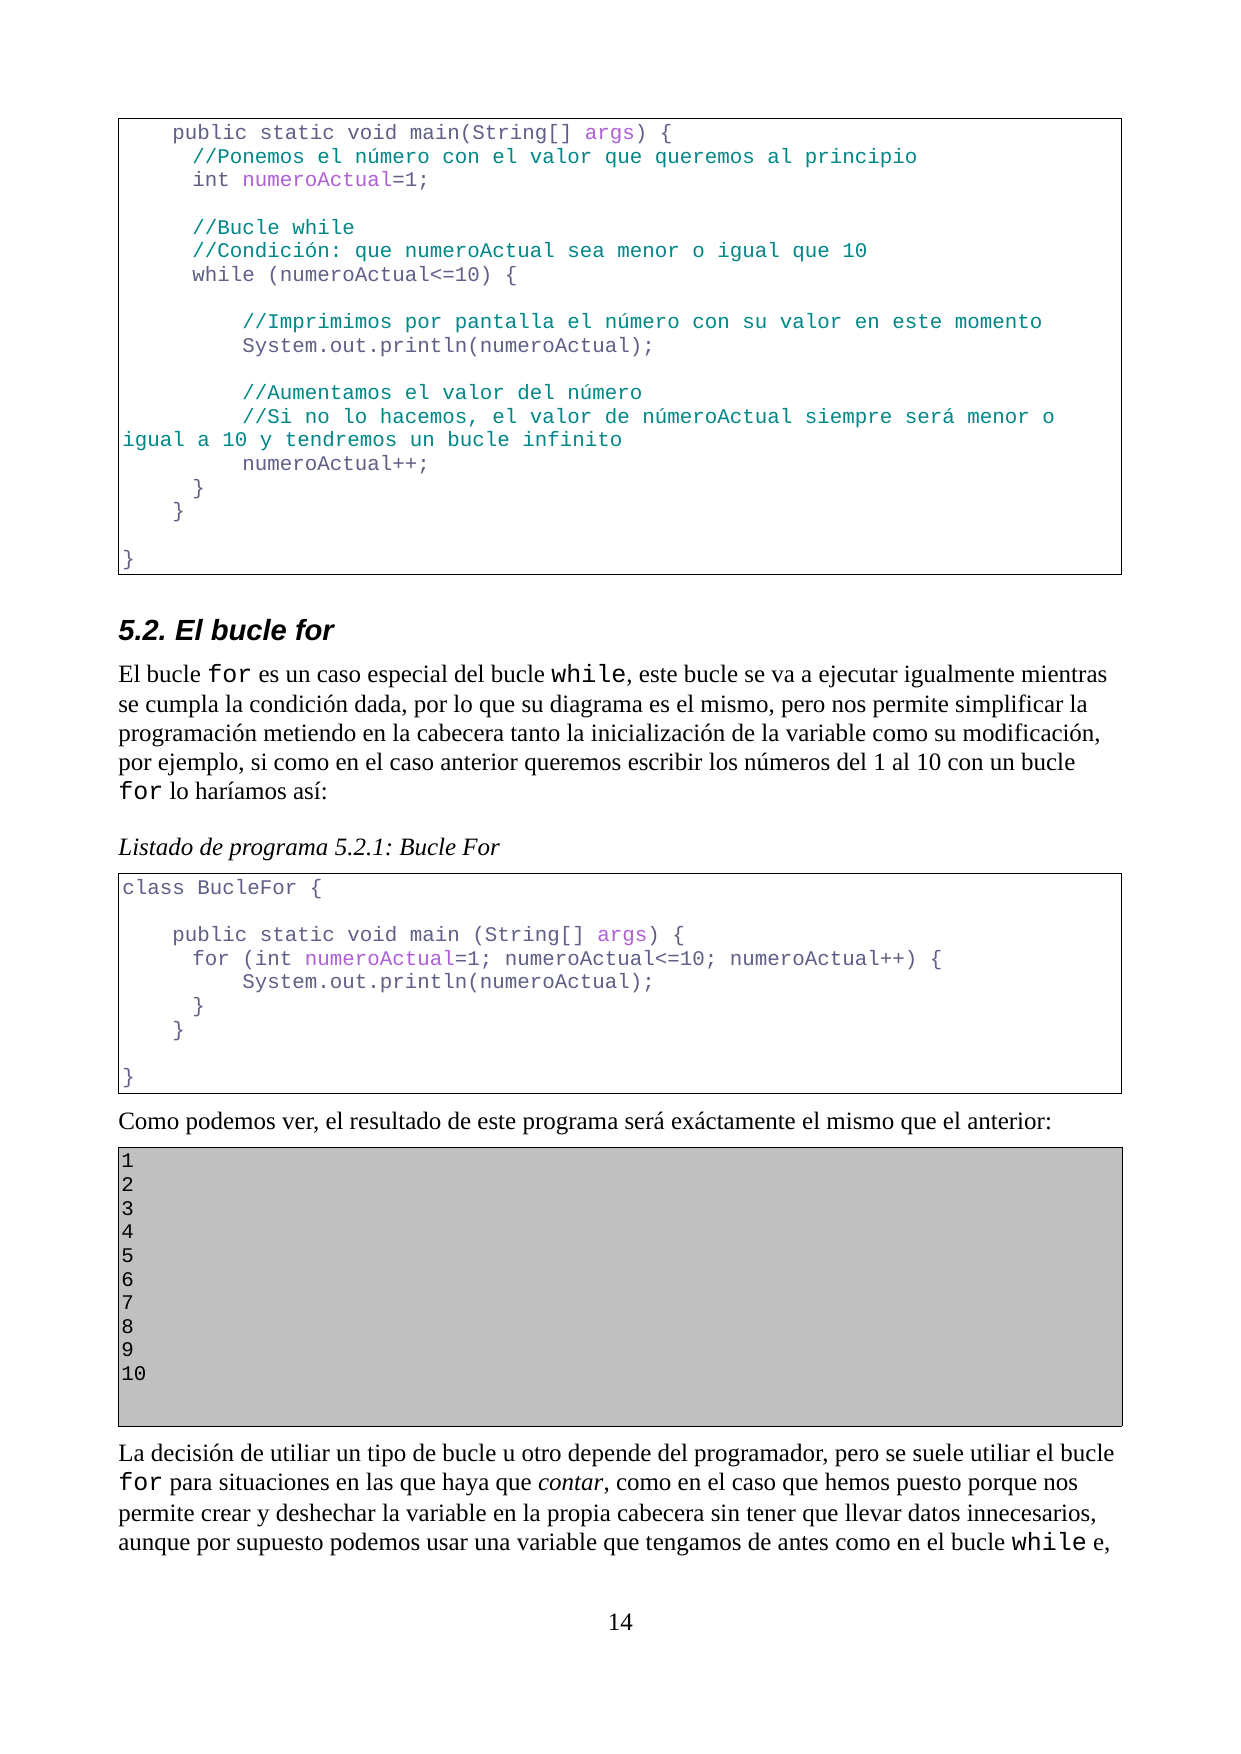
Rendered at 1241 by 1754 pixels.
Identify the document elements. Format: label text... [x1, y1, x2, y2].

text El bucle for es un caso especial del bucle while, este bucle se va a ejecutar igualmente mientras se cumpla la condición dada, por lo que su diagrama es el mismo, pero nos permite simplificar la programación metiendo en la cabecera tanto la inicialización de la variable como su modificación, por ejemplo, si como en el caso anterior queremos escribir los números del 1 al 10 con un bucle for lo haríamos así: [118, 659, 1122, 807]
list Listado de programa 5.2.1: Bucle For [118, 832, 1122, 860]
text int numeroActual=1; [119, 165, 1121, 189]
text class BucleFor { [119, 874, 1121, 897]
text 4 [119, 1218, 1122, 1242]
text public static void main (String[] args) { [119, 920, 1121, 944]
text System.out.println(numeroActual); [119, 331, 1121, 354]
text 6 [119, 1266, 1122, 1289]
text 5 [119, 1242, 1122, 1266]
text //Imprimimos por pantalla el número con su valor en este momento [119, 307, 1121, 331]
text //Si no lo hacemos, el valor de númeroActual siempre será menor o igual a 10 y tendremos un bucle infinito [119, 402, 1121, 449]
subtitle El bucle for [118, 613, 1122, 646]
text for (int numeroActual=1; numeroActual<=10; numeroActual++) { [119, 944, 1121, 967]
text Como podemos ver, el resultado de este programa será exáctamente el mismo que el anterior: [118, 1106, 1122, 1135]
text 7 [119, 1289, 1122, 1313]
text //Bucle while [119, 213, 1121, 236]
text numeroActual++; [119, 449, 1121, 473]
text La decisión de utiliar un tipo de bucle u otro depende del programador, pero se suele utiliar el bucle for para situaciones en las que haya que contar, como en el caso que hemos puesto porque nos permite crear y deshechar la variable en la propia cabecera sin tener que llevar datos innecesarios, aunque por supuesto podemos usar una variable que tengamos de antes como en el bucle while e, [118, 1438, 1122, 1557]
text } [119, 991, 1121, 1015]
text 3 [119, 1194, 1122, 1218]
text public static void main(String[] args) { [119, 119, 1121, 142]
text 10 [119, 1360, 1122, 1387]
text } [119, 496, 1121, 520]
text //Ponemos el número con el valor que queremos al principio [119, 142, 1121, 165]
text while (numeroActual<=10) { [119, 260, 1121, 284]
text } [119, 544, 1121, 574]
text 8 [119, 1313, 1122, 1336]
text //Aumentamos el valor del número [119, 378, 1121, 402]
text //Condición: que numeroActual sea menor o igual que 10 [119, 236, 1121, 260]
text } [119, 473, 1121, 496]
text 1 [119, 1148, 1122, 1171]
text } [119, 1062, 1121, 1093]
text } [119, 1015, 1121, 1038]
text 9 [119, 1336, 1122, 1360]
text 2 [119, 1171, 1122, 1194]
text System.out.println(numeroActual); [119, 967, 1121, 991]
